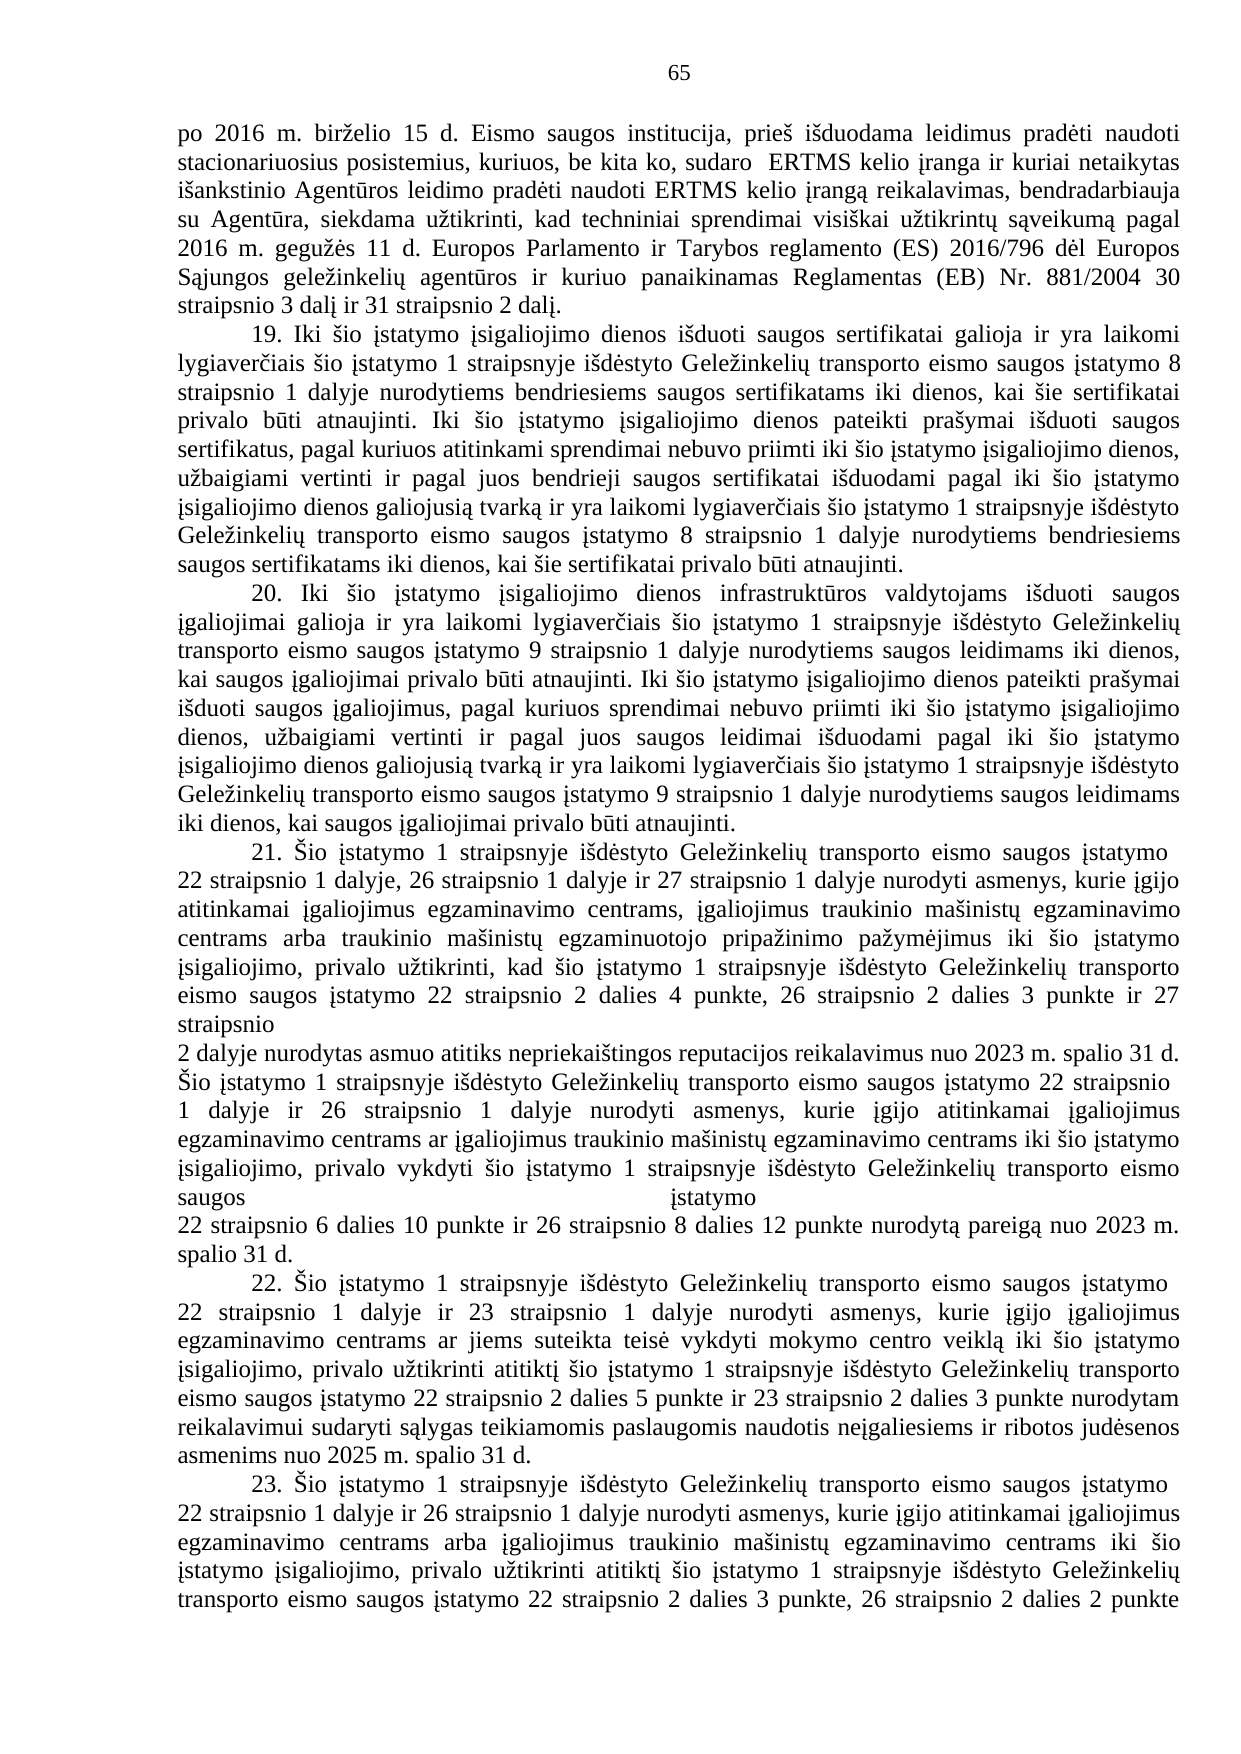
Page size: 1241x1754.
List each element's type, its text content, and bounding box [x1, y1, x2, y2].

text 21. Šio įstatymo 1 straipsnyje išdėstyto Geležinkelių transporto eismo saugos įstatymo 22 straipsnio 1 dalyje, 26 straipsnio 1 dalyje ir 27 straipsnio 1 dalyje nurodyti asmenys, kurie įgijo atitinkamai įgaliojimus egzaminavimo centrams, įgaliojimus traukinio mašinistų egzaminavimo centrams arba traukinio mašinistų egzaminuotojo pripažinimo pažymėjimus iki šio įstatymo įsigaliojimo, privalo užtikrinti, kad šio įstatymo 1 straipsnyje išdėstyto Geležinkelių transporto eismo saugos įstatymo 22 straipsnio 2 dalies 4 punkte, 26 straipsnio 2 dalies 3 punkte ir 27 straipsnio 2 dalyje nurodytas asmuo atitiks nepriekaištingos reputacijos reikalavimus nuo 2023 m. spalio 31 d. Šio įstatymo 1 straipsnyje išdėstyto Geležinkelių transporto eismo saugos įstatymo 22 straipsnio 1 dalyje ir 26 straipsnio 1 dalyje nurodyti asmenys, kurie įgijo atitinkamai įgaliojimus egzaminavimo centrams ar įgaliojimus traukinio mašinistų egzaminavimo centrams iki šio įstatymo įsigaliojimo, privalo vykdyti šio įstatymo 1 straipsnyje išdėstyto Geležinkelių transporto eismo saugos įstatymo 22 straipsnio 6 dalies 10 punkte ir 26 straipsnio 8 dalies 12 punkte nurodytą pareigą nuo 2023 m. spalio 31 d. [177, 837, 1181, 1268]
text po 2016 m. birželio 15 d. Eismo saugos institucija, prieš išduodama leidimus pradėti naudoti stacionariuosius posistemius, kuriuos, be kita ko, sudaro ERTMS kelio įranga ir kuriai netaikytas išankstinio Agentūros leidimo pradėti naudoti ERTMS kelio įrangą reikalavimas, bendradarbiauja su Agentūra, siekdama užtikrinti, kad techniniai sprendimai visiškai užtikrintų sąveikumą pagal 2016 m. gegužės 11 d. Europos Parlamento ir Tarybos reglamento (ES) 2016/796 dėl Europos Sąjungos geležinkelių agentūros ir kuriuo panaikinamas Reglamentas (EB) Nr. 881/2004 30 straipsnio 3 dalį ir 31 straipsnio 2 dalį. [177, 118, 1181, 319]
text 20. Iki šio įstatymo įsigaliojimo dienos infrastruktūros valdytojams išduoti saugos įgaliojimai galioja ir yra laikomi lygiaverčiais šio įstatymo 1 straipsnyje išdėstyto Geležinkelių transporto eismo saugos įstatymo 9 straipsnio 1 dalyje nurodytiems saugos leidimams iki dienos, kai saugos įgaliojimai privalo būti atnaujinti. Iki šio įstatymo įsigaliojimo dienos pateikti prašymai išduoti saugos įgaliojimus, pagal kuriuos sprendimai nebuvo priimti iki šio įstatymo įsigaliojimo dienos, užbaigiami vertinti ir pagal juos saugos leidimai išduodami pagal iki šio įstatymo įsigaliojimo dienos galiojusią tvarką ir yra laikomi lygiaverčiais šio įstatymo 1 straipsnyje išdėstyto Geležinkelių transporto eismo saugos įstatymo 9 straipsnio 1 dalyje nurodytiems saugos leidimams iki dienos, kai saugos įgaliojimai privalo būti atnaujinti. [177, 578, 1181, 837]
text 22. Šio įstatymo 1 straipsnyje išdėstyto Geležinkelių transporto eismo saugos įstatymo 22 straipsnio 1 dalyje ir 23 straipsnio 1 dalyje nurodyti asmenys, kurie įgijo įgaliojimus egzaminavimo centrams ar jiems suteikta teisė vykdyti mokymo centro veiklą iki šio įstatymo įsigaliojimo, privalo užtikrinti atitiktį šio įstatymo 1 straipsnyje išdėstyto Geležinkelių transporto eismo saugos įstatymo 22 straipsnio 2 dalies 5 punkte ir 23 straipsnio 2 dalies 3 punkte nurodytam reikalavimui sudaryti sąlygas teikiamomis paslaugomis naudotis neįgaliesiems ir ribotos judėsenos asmenims nuo 2025 m. spalio 31 d. [177, 1268, 1181, 1469]
text 23. Šio įstatymo 1 straipsnyje išdėstyto Geležinkelių transporto eismo saugos įstatymo 22 straipsnio 1 dalyje ir 26 straipsnio 1 dalyje nurodyti asmenys, kurie įgijo atitinkamai įgaliojimus egzaminavimo centrams arba įgaliojimus traukinio mašinistų egzaminavimo centrams iki šio įstatymo įsigaliojimo, privalo užtikrinti atitiktį šio įstatymo 1 straipsnyje išdėstyto Geležinkelių transporto eismo saugos įstatymo 22 straipsnio 2 dalies 3 punkte, 26 straipsnio 2 dalies 2 punkte [177, 1469, 1181, 1613]
text 19. Iki šio įstatymo įsigaliojimo dienos išduoti saugos sertifikatai galioja ir yra laikomi lygiaverčiais šio įstatymo 1 straipsnyje išdėstyto Geležinkelių transporto eismo saugos įstatymo 8 straipsnio 1 dalyje nurodytiems bendriesiems saugos sertifikatams iki dienos, kai šie sertifikatai privalo būti atnaujinti. Iki šio įstatymo įsigaliojimo dienos pateikti prašymai išduoti saugos sertifikatus, pagal kuriuos atitinkami sprendimai nebuvo priimti iki šio įstatymo įsigaliojimo dienos, užbaigiami vertinti ir pagal juos bendrieji saugos sertifikatai išduodami pagal iki šio įstatymo įsigaliojimo dienos galiojusią tvarką ir yra laikomi lygiaverčiais šio įstatymo 1 straipsnyje išdėstyto Geležinkelių transporto eismo saugos įstatymo 8 straipsnio 1 dalyje nurodytiems bendriesiems saugos sertifikatams iki dienos, kai šie sertifikatai privalo būti atnaujinti. [177, 319, 1181, 578]
